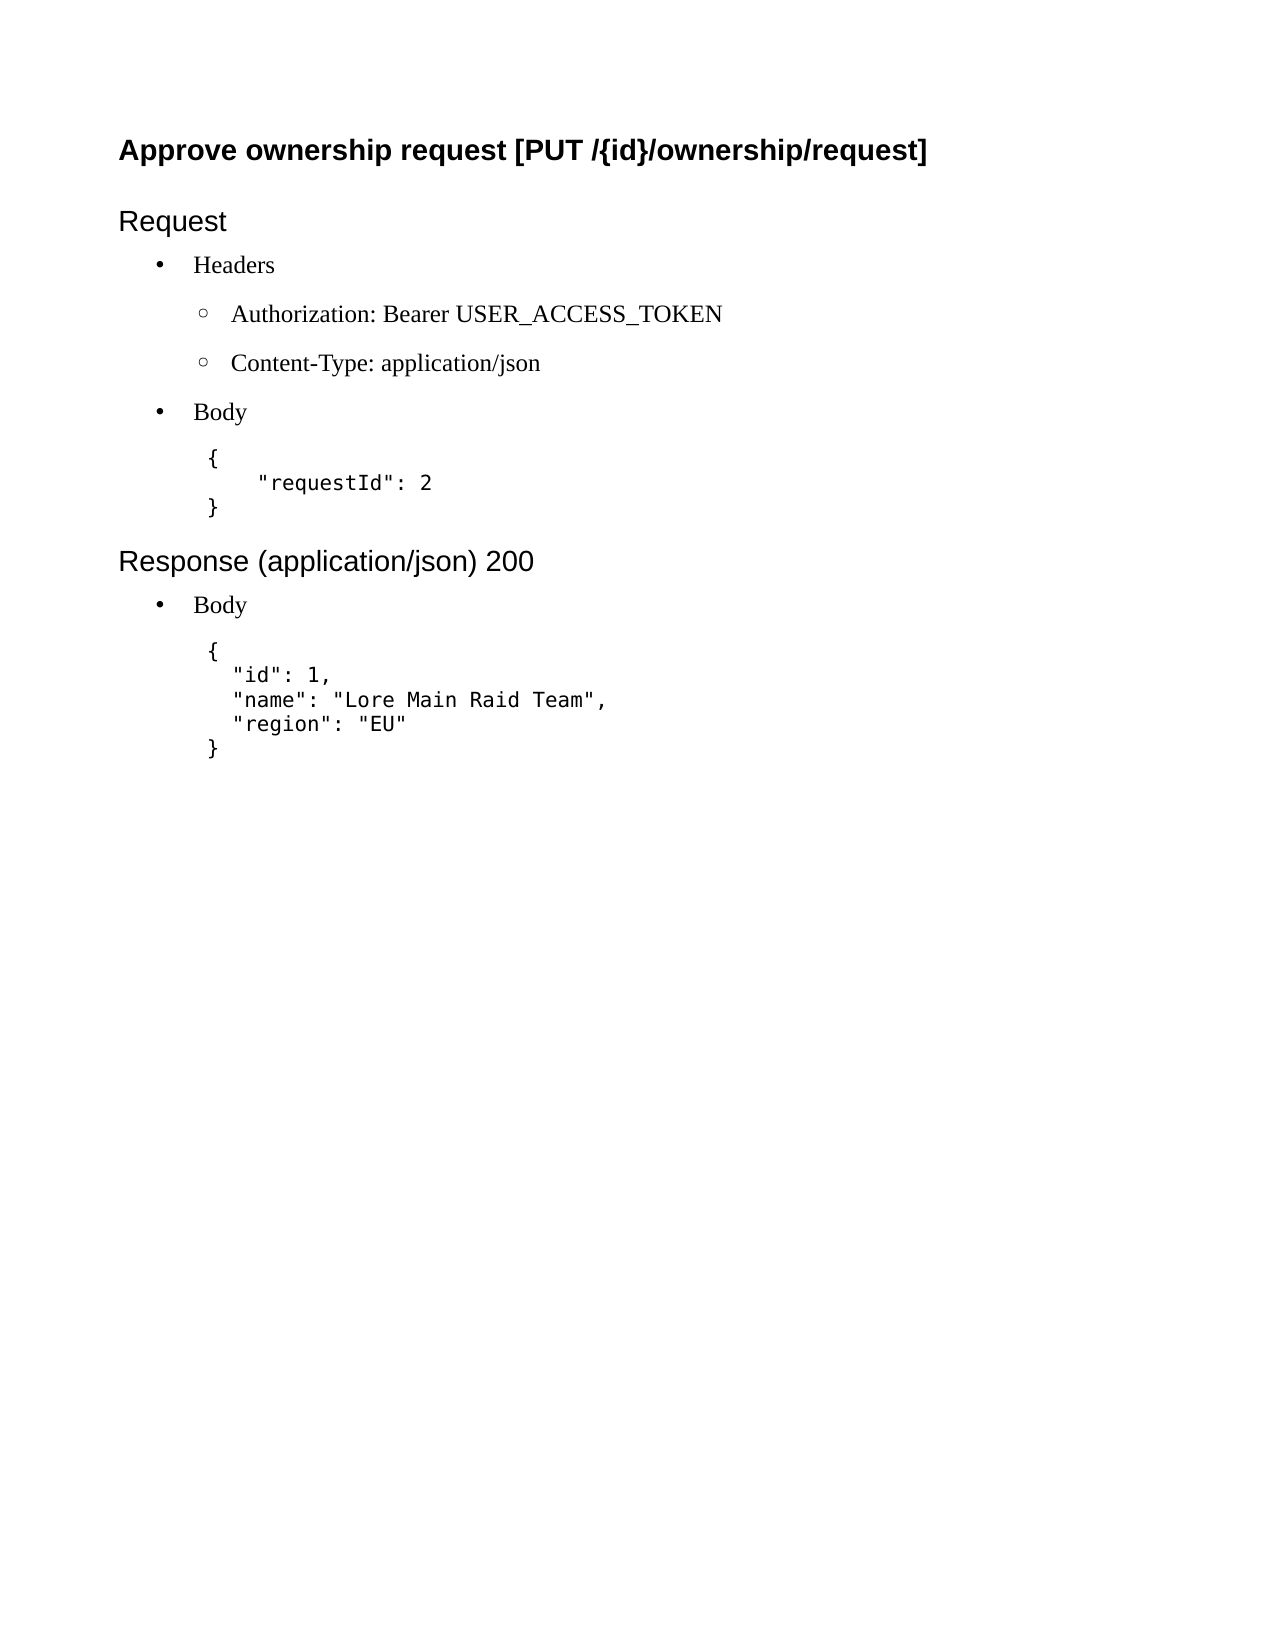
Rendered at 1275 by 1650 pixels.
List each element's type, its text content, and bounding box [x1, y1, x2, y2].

text "name": "Lore Main Raid Team", [207, 688, 1157, 712]
subtitle Response (application/json) 200 [118, 544, 1157, 578]
list Headers [156, 250, 1157, 279]
text { [207, 446, 1157, 471]
list Authorization: Bearer USER_ACCESS_TOKEN [193, 299, 1157, 328]
text { [207, 639, 1157, 663]
text "region": "EU" [207, 712, 1157, 736]
subtitle Approve ownership request [PUT /{id}/ownership/request] [118, 133, 1157, 166]
text "requestId": 2 [207, 471, 1157, 495]
text "id": 1, [207, 663, 1157, 688]
list Content-Type: application/json [193, 348, 1157, 377]
list Body [156, 397, 1157, 426]
list Body [156, 590, 1157, 619]
text } [207, 736, 1157, 761]
text } [207, 495, 1157, 519]
subtitle Request [118, 204, 1157, 237]
